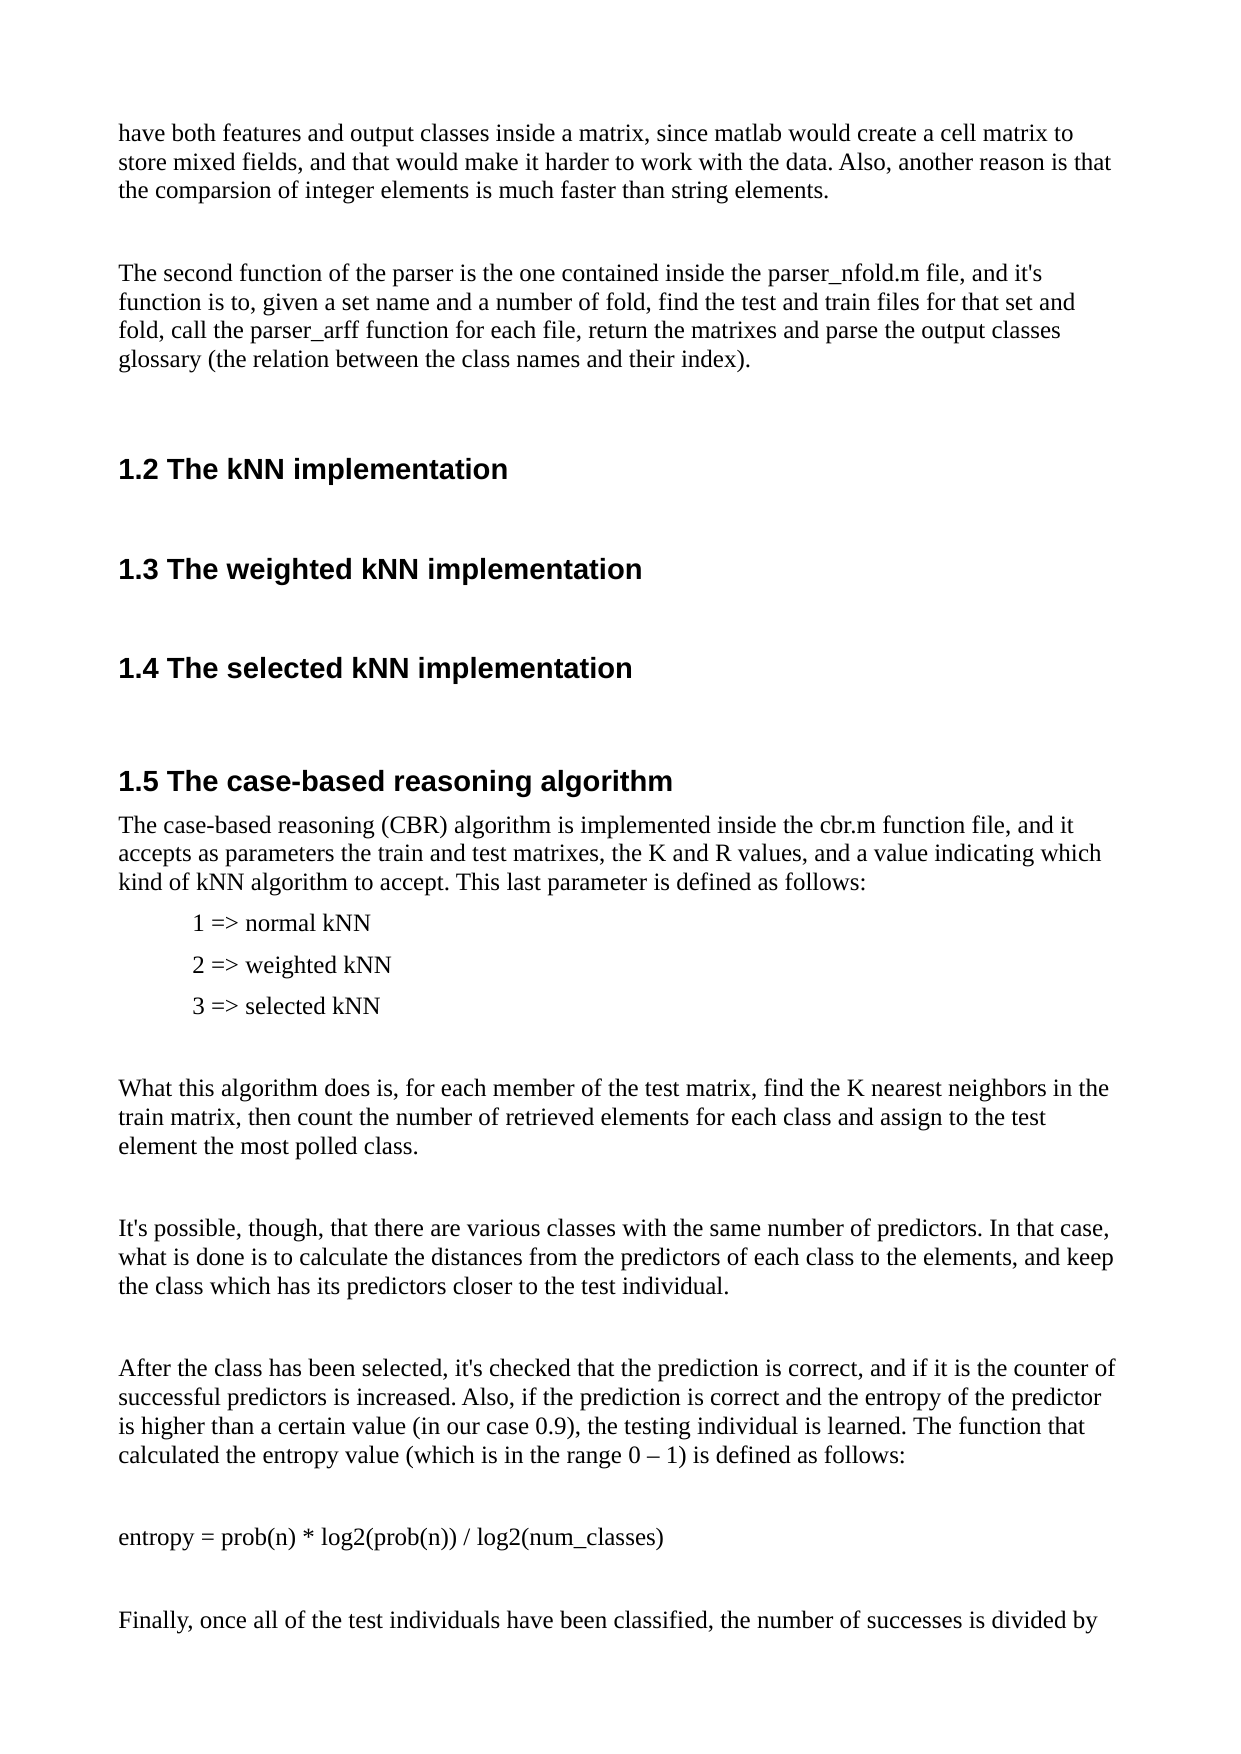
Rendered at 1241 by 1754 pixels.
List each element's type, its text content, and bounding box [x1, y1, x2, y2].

text 2 => weighted kNN [118, 950, 1122, 978]
text What this algorithm does is, for each member of the test matrix, find the K nearest neighbors in the train matrix, then count the number of retrieved elements for each class and assign to the test element the most polled class. [118, 1073, 1122, 1160]
text The case-based reasoning (CBR) algorithm is implemented inside the cbr.m function file, and it accepts as parameters the train and test matrixes, the K and R values, and a value indicating which kind of kNN algorithm to accept. This last parameter is defined as follows: [118, 810, 1122, 896]
text 3 => selected kNN [118, 991, 1122, 1020]
subtitle 1.4 The selected kNN implementation [118, 651, 1122, 685]
text It's possible, though, that there are various classes with the same number of predictors. In that case, what is done is to calculate the distances from the predictors of each class to the elements, and keep the class which has its predictors closer to the test individual. [118, 1213, 1122, 1300]
text have both features and output classes inside a matrix, since matlab would create a cell matrix to store mixed fields, and that would make it harder to work with the data. Also, another reason is that the comparsion of integer elements is much faster than string elements. [118, 118, 1122, 204]
text The second function of the parser is the one contained inside the parser_nfold.m file, and it's function is to, given a set name and a number of fold, find the test and train files for that set and fold, call the parser_arff function for each file, return the matrixes and parse the output classes glossary (the relation between the class names and their index). [118, 258, 1122, 373]
subtitle 1.3 The weighted kNN implementation [118, 552, 1122, 585]
text After the class has been selected, it's checked that the prediction is correct, and if it is the counter of successful predictors is increased. Also, if the prediction is correct and the entropy of the predictor is higher than a certain value (in our case 0.9), the testing individual is learned. The function that calculated the entropy value (which is in the range 0 – 1) is defined as follows: [118, 1353, 1122, 1468]
subtitle 1.5 The case-based reasoning algorithm [118, 764, 1122, 797]
text entropy = prob(n) * log2(prob(n)) / log2(num_classes) [118, 1522, 1122, 1551]
text 1 => normal kNN [118, 908, 1122, 937]
text Finally, once all of the test individuals have been classified, the number of successes is divided by [118, 1605, 1122, 1633]
subtitle 1.2 The kNN implementation [118, 452, 1122, 485]
